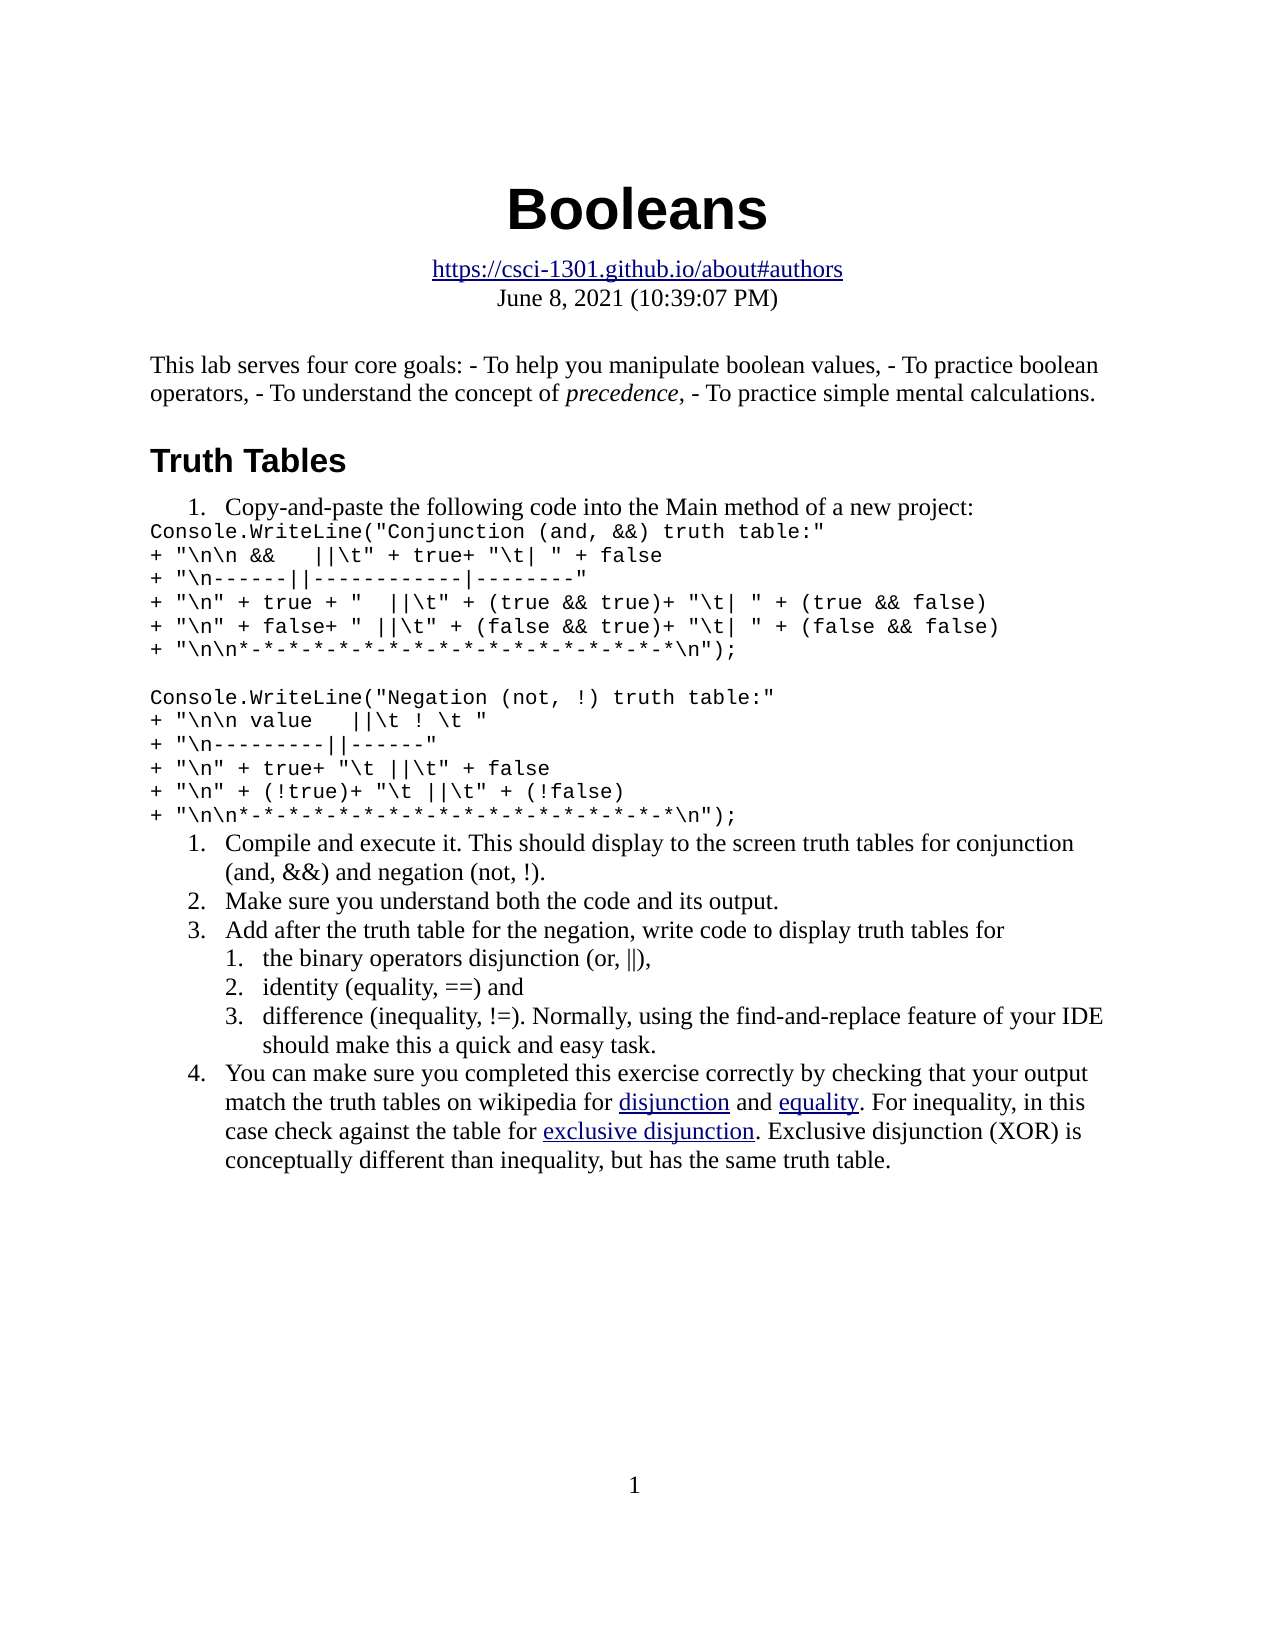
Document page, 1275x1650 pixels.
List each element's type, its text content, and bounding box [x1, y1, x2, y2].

title Booleans [150, 175, 1125, 242]
text Console.WriteLine("Conjunction (and, &&) truth table:" [150, 521, 1125, 545]
list Compile and execute it. This should display to the screen truth tables for conjunction (and, &&) and negation (not, !). [187, 828, 1125, 886]
text Console.WriteLine("Negation (not, !) truth table:" [150, 687, 1125, 710]
text + "\n------||------------|--------" [150, 568, 1125, 592]
text This lab serves four core goals: - To help you manipulate boolean values, - To practice boolean operators, - To understand the concept of precedence, - To practice simple mental calculations. [150, 350, 1125, 407]
text + "\n\n && ||\t" + true+ "\t| " + false [150, 545, 1125, 568]
text + "\n\n value ||\t ! \t " [150, 710, 1125, 734]
text https://csci-1301.github.io/about#authors [150, 254, 1125, 283]
list the binary operators disjunction (or, ||), [225, 943, 1125, 972]
list Make sure you understand both the code and its output. [187, 886, 1125, 915]
text + "\n\n*-*-*-*-*-*-*-*-*-*-*-*-*-*-*-*-*-*\n"); [150, 639, 1125, 663]
text + "\n" + true + " ||\t" + (true && true)+ "\t| " + (true && false) [150, 592, 1125, 616]
text + "\n\n*-*-*-*-*-*-*-*-*-*-*-*-*-*-*-*-*-*\n"); [150, 805, 1125, 828]
list You can make sure you completed this exercise correctly by checking that your output match the truth tables on wikipedia for disjunction and equality. For inequality, in this case check against the table for exclusive disjunction. Exclusive disjunction (XOR) is conceptually different than inequality, but has the same truth table. [187, 1058, 1125, 1173]
text + "\n" + false+ " ||\t" + (false && true)+ "\t| " + (false && false) [150, 616, 1125, 639]
list identity (equality, ==) and [225, 972, 1125, 1001]
list Add after the truth table for the negation, write code to display truth tables for [187, 915, 1125, 943]
list difference (inequality, !=). Normally, using the find-and-replace feature of your IDE should make this a quick and easy task. [225, 1001, 1125, 1058]
list Copy-and-paste the following code into the Main method of a new project: [187, 492, 1125, 521]
text + "\n---------||------" [150, 734, 1125, 758]
text + "\n" + (!true)+ "\t ||\t" + (!false) [150, 781, 1125, 805]
text + "\n" + true+ "\t ||\t" + false [150, 758, 1125, 781]
subtitle Truth Tables [150, 441, 1125, 480]
text June 8, 2021 (10:39:07 PM) [150, 283, 1125, 312]
